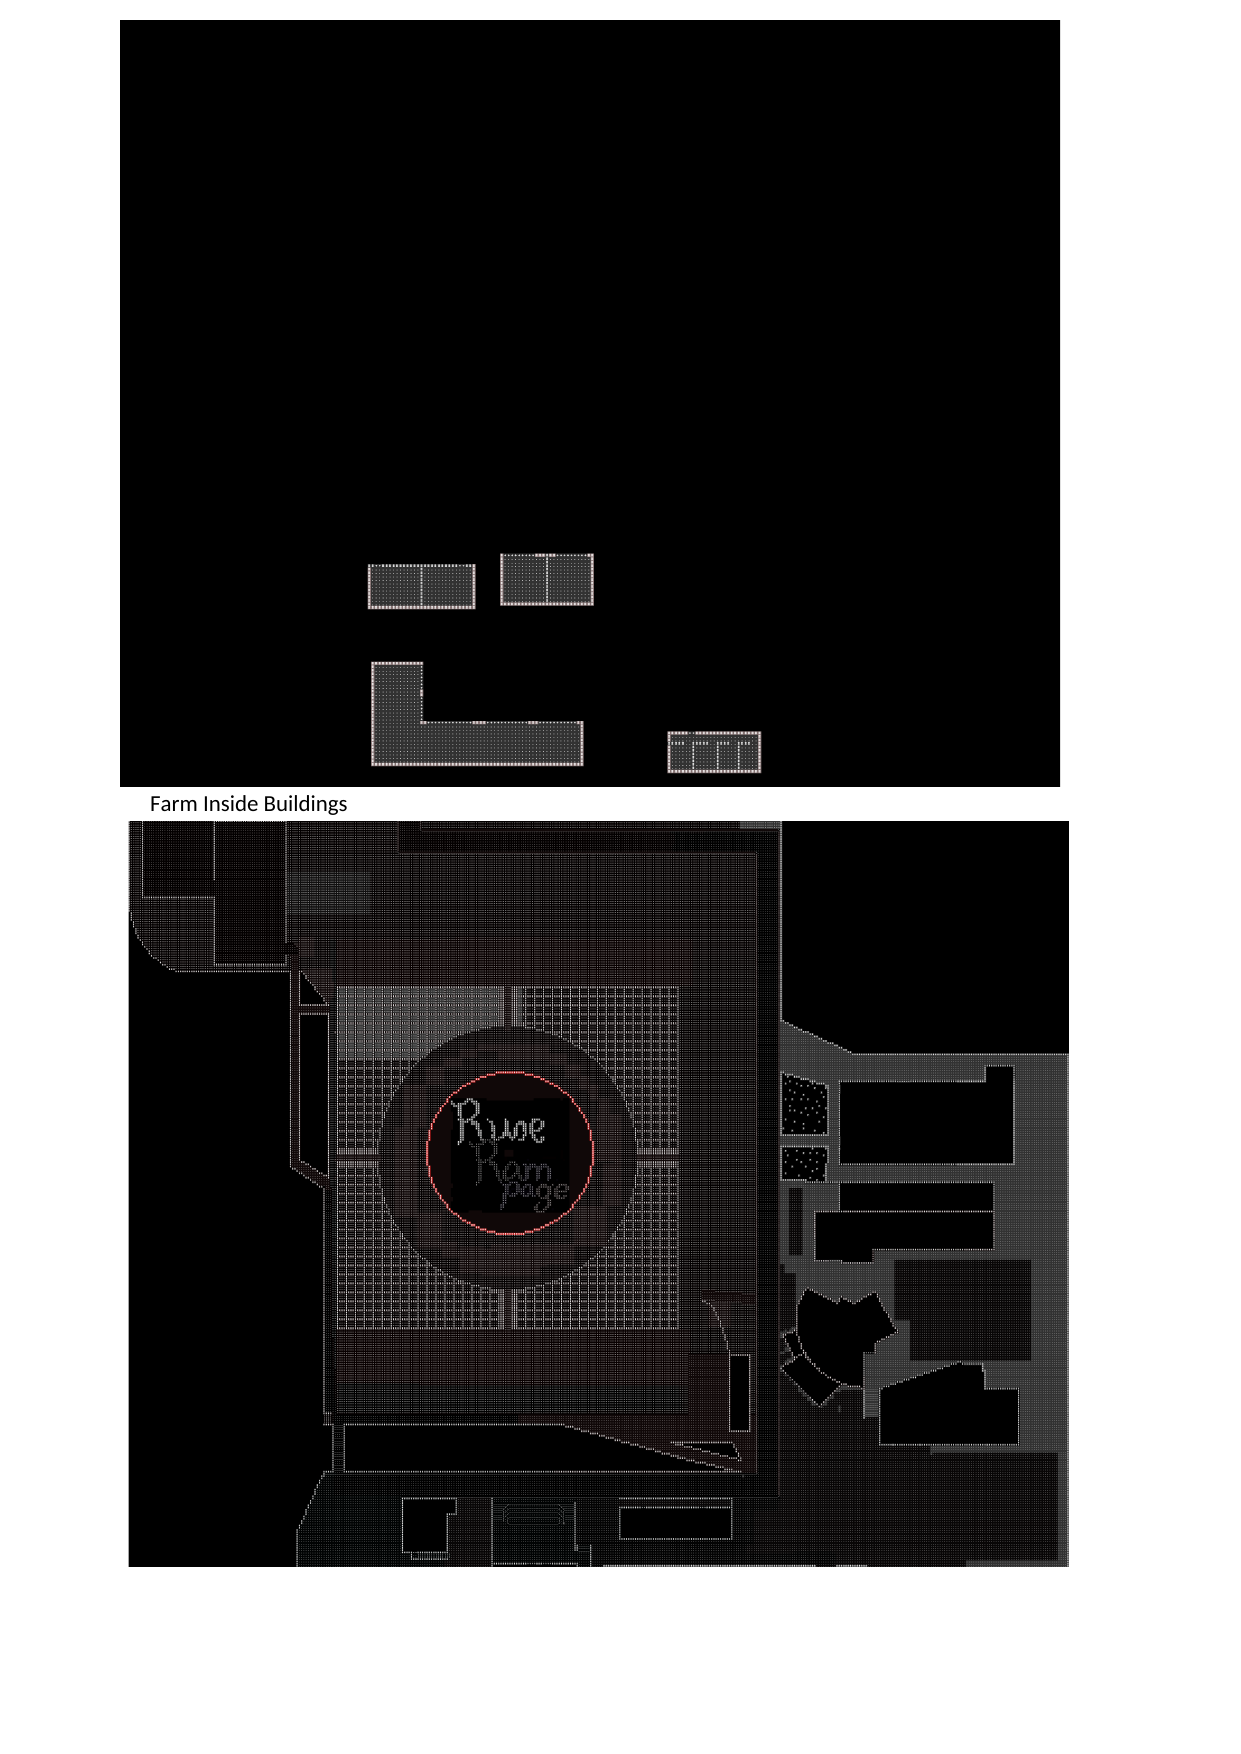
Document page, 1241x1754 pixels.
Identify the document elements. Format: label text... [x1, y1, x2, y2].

text Farm Inside Buildings [150, 787, 1090, 817]
picture [128, 821, 1069, 1567]
picture [120, 20, 1061, 787]
